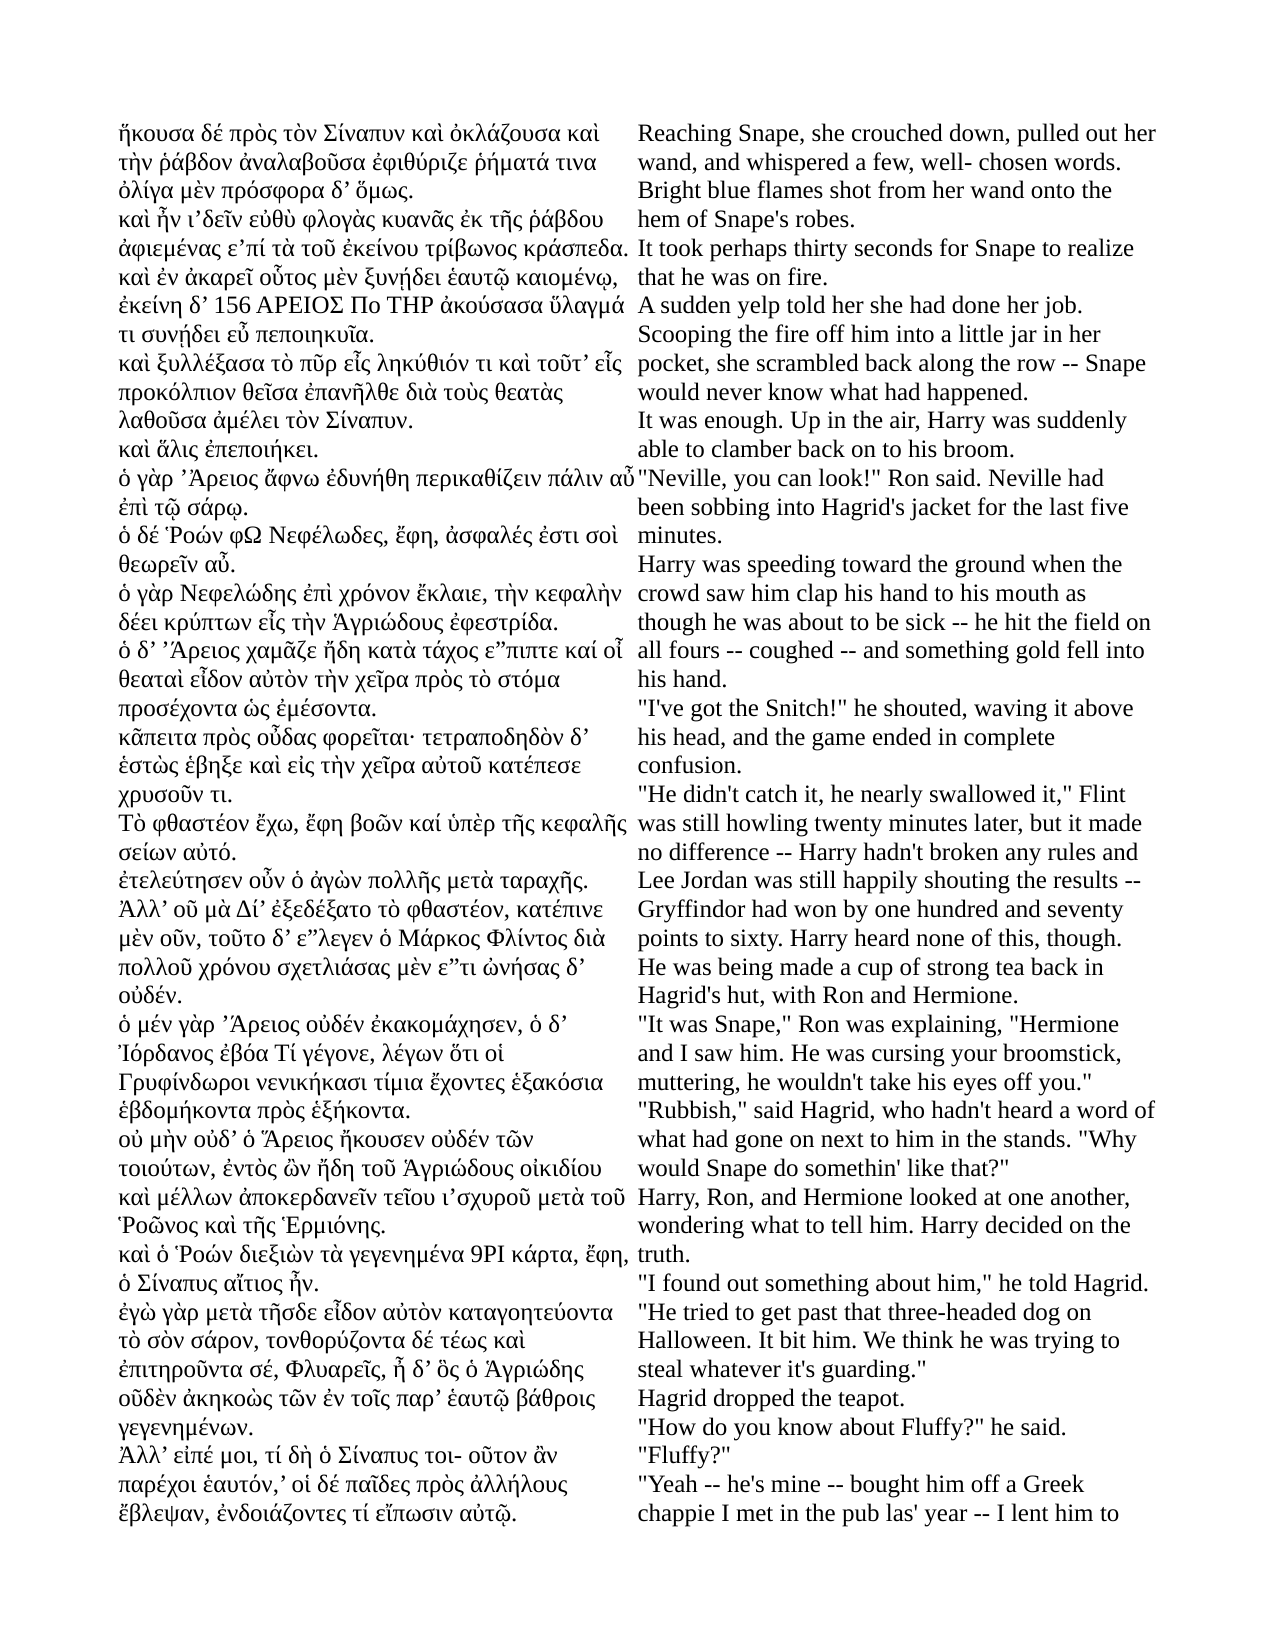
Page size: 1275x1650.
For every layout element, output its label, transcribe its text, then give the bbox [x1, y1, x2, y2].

table_cell Reaching Snape, she crouched down, pulled out her wand, and whispered a few, well- chosen words. Bright blue flames shot from her wand onto the hem of Snape's robes. It took perhaps thirty seconds for Snape to realize that he was on fire. A sudden yelp told her she had done her job. Scooping the fire off him into a little jar in her pocket, she scrambled back along the row -- Snape would never know what had happened. It was enough. Up in the air, Harry was suddenly able to clamber back on to his broom. "Neville, you can look!" Ron said. Neville had been sobbing into Hagrid's jacket for the last five minutes. Harry was speeding toward the ground when the crowd saw him clap his hand to his mouth as though he was about to be sick -- he hit the field on all fours -- coughed -- and something gold fell into his hand. "I've got the Snitch!" he shouted, waving it above his head, and the game ended in complete confusion. "He didn't catch it, he nearly swallowed it," Flint was still howling twenty minutes later, but it made no difference -- Harry hadn't broken any rules and Lee Jordan was still happily shouting the results -- Gryffindor had won by one hundred and seventy points to sixty. Harry heard none of this, though. He was being made a cup of strong tea back in Hagrid's hut, with Ron and Hermione. "It was Snape," Ron was explaining, "Hermione and I saw him. He was cursing your broomstick, muttering, he wouldn't take his eyes off you." "Rubbish," said Hagrid, who hadn't heard a word of what had gone on next to him in the stands. "Why would Snape do somethin' like that?" Harry, Ron, and Hermione looked at one another, wondering what to tell him. Harry decided on the truth. "I found out something about him," he told Hagrid. "He tried to get past that three-headed dog on Halloween. It bit him. We think he was trying to steal whatever it's guarding." Hagrid dropped the teapot. "How do you know about Fluffy?" he said. "Fluffy?" "Yeah -- he's mine -- bought him off a Greek chappie I met in the pub las' year -- I lent him to [637, 118, 1157, 1527]
table_cell ἥκουσα δέ πρὸς τὸν Σίναπυν καὶ ὀκλάζουσα καὶ τὴν ῥάβδον ἀναλαβοῦσα ἐφιθύριζε ῥήματά τινα ὀλίγα μὲν πρόσφορα δ’ ὅμως. καὶ ἦν ι’δεῖν εὐθὺ φλογὰς κυανᾶς ἐκ τῆς ῥάβδου ἀφιεμένας ε’πί τὰ τοῦ ἐκείνου τρίβωνος κράσπεδα. καὶ ἐν ἀκαρεῖ οὗτος μὲν ξυνῄδει ἑαυτῷ καιομένῳ, ἐκείνη δ’ 156 ΑΡΕΙΟΣ Πο ΤΗΡ ἀκούσασα ὕλαγμά τι συνῄδει εὖ πεποιηκυῖα. καὶ ξυλλέξασα τὸ πῦρ εἶς ληκύθιόν τι καὶ τοῦτ’ εἷς προκόλπιον θεῖσα ἐπανῆλθε διὰ τοὺς θεατὰς λαθοῦσα ἀμέλει τὸν Σίναπυν. καὶ ἅλις ἐπεποιήκει. ὁ γὰρ ’Ἀρειος ἄφνω ἐδυνήθη περικαθίζειν πάλιν αὖ ἐπὶ τῷ σάρῳ. ὁ δέ Ῥοών φΩ Νεφέλωδες, ἔφη, ἀσφαλές ἐστι σοὶ θεωρεῖν αὖ. ὁ γὰρ Νεφελώδης ἐπὶ χρόνον ἔκλαιε, τὴν κεφαλὴν δέει κρύπτων εἶς τὴν Ἁγριώδους ἐφεστρίδα. ὁ δ’ ’Άρειος χαμᾶζε ἤδη κατὰ τάχος ε”πιπτε καί οἶ θεαταὶ εἶδον αὐτὸν τὴν χεῖρα πρὸς τὸ στόμα προσέχοντα ὡς ἐμέσοντα. κᾶπειτα πρὸς οὖδας φορεῖται· τετραποδηδὸν δ’ ἑστὼς ἑβηξε καὶ εἰς τὴν χεῖρα αὐτοῦ κατέπεσε χρυσοῦν τι. Τὸ φθαστέον ἔχω, ἔφη βοῶν καί ὑπὲρ τῆς κεφαλῆς σείων αὐτό. ἐτελεύτησεν οὖν ὁ ἀγὼν πολλῆς μετὰ ταραχῆς. Ἀλλ’ οῦ μὰ Δί’ ἐξεδέξατο τὸ φθαστέον, κατέπινε μὲν οῦν, τοῦτο δ’ ε”λεγεν ὁ Μάρκος Φλίντος διὰ πολλοῦ χρόνου σχετλιάσας μὲν ε”τι ὠνήσας δ’ οὐδέν. ὁ μέν γὰρ ’Άρειος οὐδέν ἐκακομάχησεν, ὁ δ’ Ἰόρδανος ἐβόα Τί γέγονε, λέγων ὅτι οἱ Γρυφίνδωροι νενικήκασι τίμια ἔχοντες ἑξακόσια ἑβδομήκοντα πρὸς ἑξήκοντα. οὐ μὴν οὐδ’ ὁ Ἅρειος ἤκουσεν οὐδέν τῶν τοιούτων, ἐντὸς ὢν ἤδη τοῦ Ἁγριώδους οἰκιδίου καὶ μέλλων ἀποκερδανεῖν τεῖου ι’σχυροῦ μετὰ τοῦ Ῥοῶνος καὶ τῆς Ἑρμιόνης. καὶ ὁ Ῥοών διεξιὼν τὰ γεγενημένα 9ΡΙ κάρτα, ἔφη, ὁ Σίναπυς αἴτιος ἦν. ἐγὼ γὰρ μετὰ τῆσδε εἶδον αὐτὸν καταγοητεύοντα τὸ σὸν σάρον, τονθορύζοντα δέ τέως καὶ ἐπιτηροῦντα σέ, Φλυαρεῖς, ἦ δ’ ὃς ὁ Ἁγριώδης οῦδὲν ἀκηκοὼς τῶν ἐν τοῖς παρ’ ἑαυτῷ βάθροις γεγενημένων. Ἀλλ’ εἰπέ μοι, τί δὴ ὁ Σίναπυς τοι- οῦτον ἂν παρέχοι ἑαυτόν,’ οἱ δέ παῖδες πρὸς ἀλλήλους ἔβλεψαν, ἐνδοιάζοντες τί εἴπωσιν αὐτῷ. [118, 118, 637, 1527]
